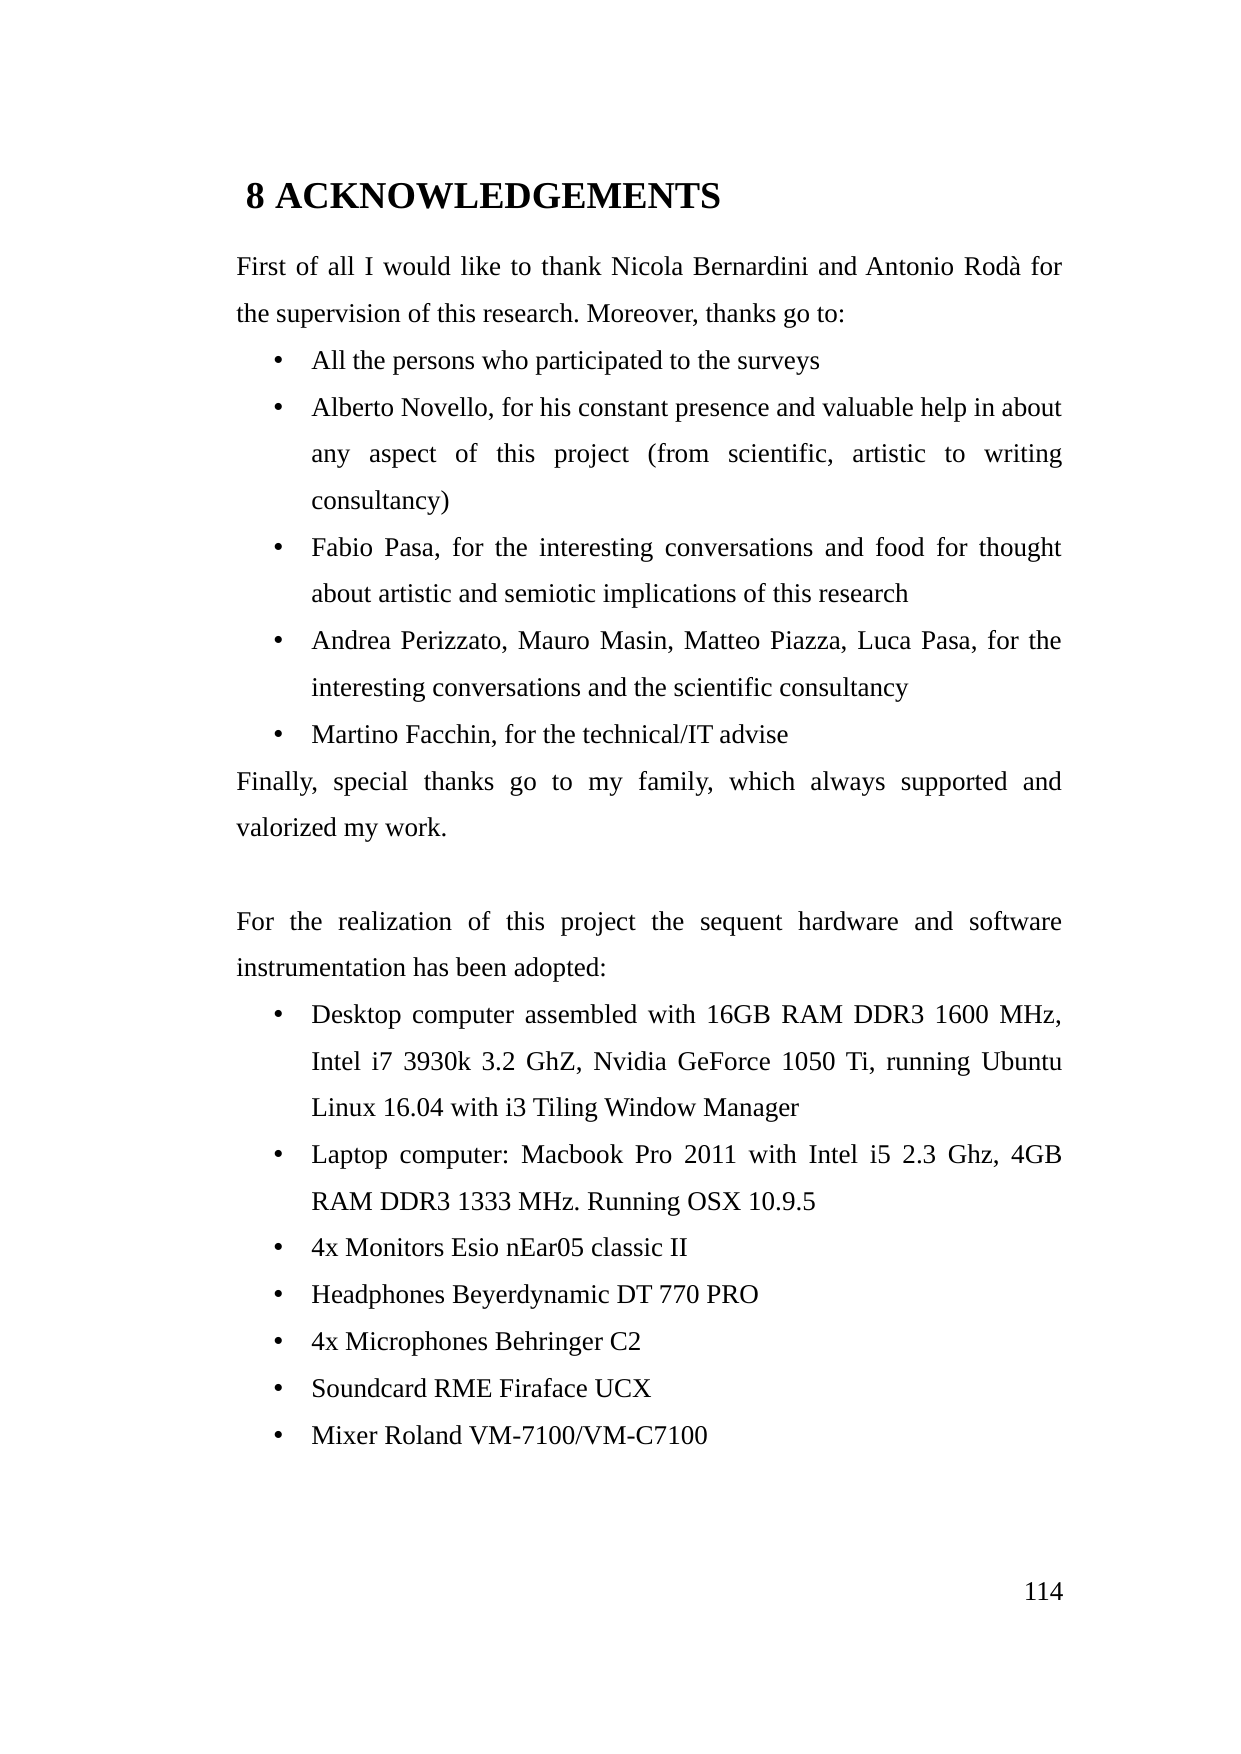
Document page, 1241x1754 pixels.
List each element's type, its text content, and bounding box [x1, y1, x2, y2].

list Headphones Beyerdynamic DT 770 PRO [274, 1278, 1063, 1309]
list 4x Microphones Behringer C2 [274, 1325, 1063, 1356]
list Fabio Pasa, for the interesting conversations and food for thought about artistic and semiotic implications of this research [274, 531, 1063, 609]
list Andrea Perizzato, Mauro Masin, Matteo Piazza, Luca Pasa, for the interesting conversations and the scientific consultancy [274, 624, 1063, 702]
list Soundcard RME Firaface UCX [274, 1372, 1063, 1403]
list Mixer Roland VM-7100/VM-C7100 [274, 1419, 1063, 1450]
text First of all I would like to thank Nicola Bernardini and Antonio Rodà for the supervision of this research. Moreover, thanks go to: [236, 251, 1063, 328]
list Martino Facchin, for the technical/IT advise [274, 718, 1063, 749]
list All the persons who participated to the surveys [274, 344, 1063, 375]
text Finally, special thanks go to my family, which always supported and valorized my work. [236, 764, 1063, 842]
list 4x Monitors Esio nEar05 classic II [274, 1231, 1063, 1263]
list Alberto Novello, for his constant presence and valuable help in about any aspect of this project (from scientific, artistic to writing consultancy) [274, 391, 1063, 515]
subtitle ACKNOWLEDGEMENTS [236, 173, 1063, 216]
list Laptop computer: Macbook Pro 2011 with Intel i5 2.3 Ghz, 4GB RAM DDR3 1333 MHz. Running OSX 10.9.5 [274, 1138, 1063, 1216]
list Desktop computer assembled with 16GB RAM DDR3 1600 MHz, Intel i7 3930k 3.2 GhZ, Nvidia GeForce 1050 Ti, running Ubuntu Linux 16.04 with i3 Tiling Window Manager [274, 998, 1063, 1122]
list For the realization of this project the sequent hardware and software instrumentation has been adopted: [236, 904, 1063, 982]
